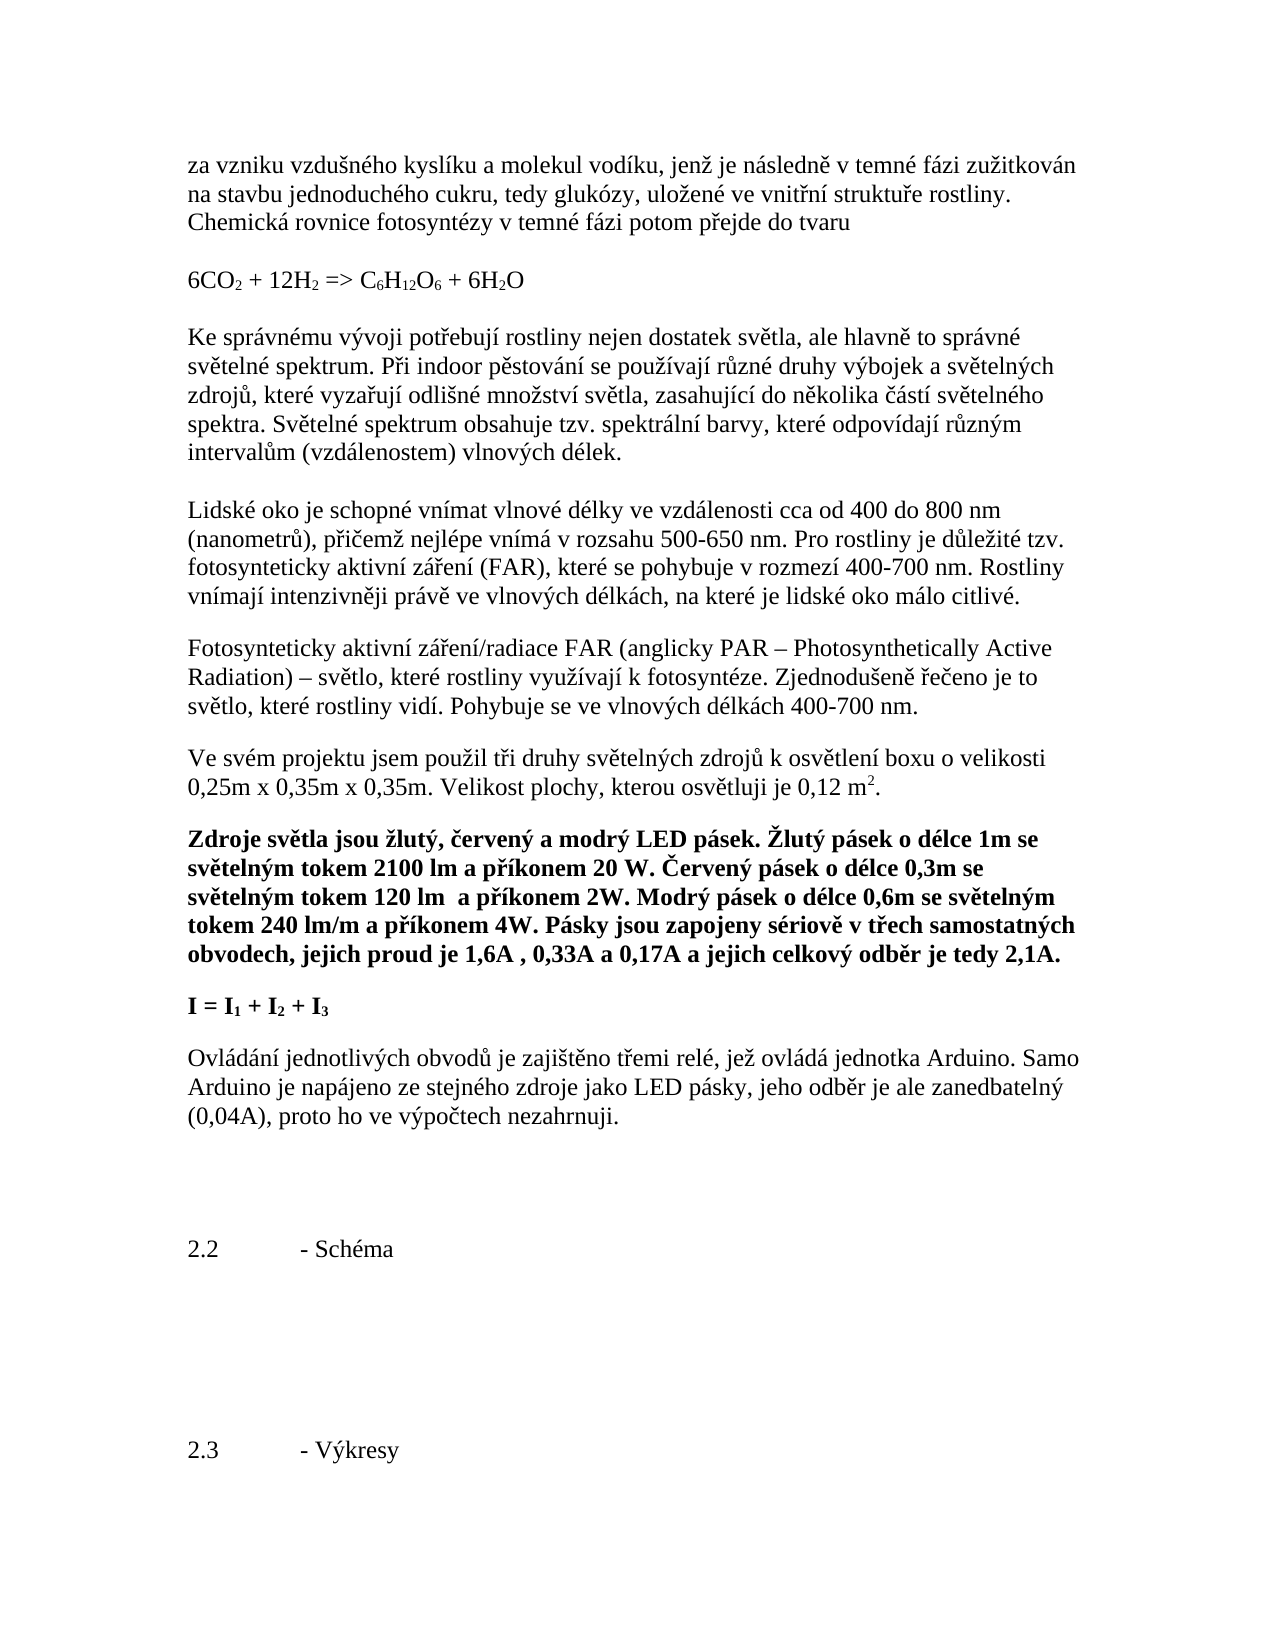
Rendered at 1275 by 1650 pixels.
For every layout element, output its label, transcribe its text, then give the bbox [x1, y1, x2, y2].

text za vzniku vzdušného kyslíku a molekul vodíku, jenž je následně v temné fázi zužitkován na stavbu jednoduchého cukru, tedy glukózy, uložené ve vnitřní struktuře rostliny. Chemická rovnice fotosyntézy v temné fázi potom přejde do tvaru [187, 150, 1087, 236]
text I = I1 + I2 + I3 [187, 991, 1087, 1020]
text Lidské oko je schopné vnímat vlnové délky ve vzdálenosti cca od 400 do 800 nm (nanometrů), přičemž nejlépe vnímá v rozsahu 500-650 nm. Pro rostliny je důležité tzv. fotosynteticky aktivní záření (FAR), které se pohybuje v rozmezí 400-700 nm. Rostliny vnímají intenzivněji právě ve vlnových délkách, na které je lidské oko málo citlivé. [187, 495, 1087, 610]
list - Výkresy [187, 1435, 1087, 1464]
text Zdroje světla jsou žlutý, červený a modrý LED pásek. Žlutý pásek o délce 1m se světelným tokem 2100 lm a příkonem 20 W. Červený pásek o délce 0,3m se světelným tokem 120 lm a příkonem 2W. Modrý pásek o délce 0,6m se světelným tokem 240 lm/m a příkonem 4W. Pásky jsou zapojeny sériově v třech samostatných obvodech, jejich proud je 1,6A , 0,33A a 0,17A a jejich celkový odběr je tedy 2,1A. [187, 824, 1087, 968]
text Ve svém projektu jsem použil tři druhy světelných zdrojů k osvětlení boxu o velikosti 0,25m x 0,35m x 0,35m. Velikost plochy, kterou osvětluji je 0,12 m2. [187, 743, 1087, 801]
text Fotosynteticky aktivní záření/radiace FAR (anglicky PAR – Photosynthetically Active Radiation) – světlo, které rostliny využívají k fotosyntéze. Zjednodušeně řečeno je to světlo, které rostliny vidí. Pohybuje se ve vlnových délkách 400-700 nm. [187, 633, 1087, 720]
text 6CO2 + 12H2 => C6H12O6 + 6H2O [187, 265, 1087, 294]
list - Schéma [187, 1234, 1087, 1263]
text Ovládání jednotlivých obvodů je zajištěno třemi relé, jež ovládá jednotka Arduino. Samo Arduino je napájeno ze stejného zdroje jako LED pásky, jeho odběr je ale zanedbatelný (0,04A), proto ho ve výpočtech nezahrnuji. [187, 1043, 1087, 1130]
text Ke správnému vývoji potřebují rostliny nejen dostatek světla, ale hlavně to správné světelné spektrum. Při indoor pěstování se používají různé druhy výbojek a světelných zdrojů, které vyzařují odlišné množství světla, zasahující do několika částí světelného spektra. Světelné spektrum obsahuje tzv. spektrální barvy, které odpovídají různým intervalům (vzdálenostem) vlnových délek. [187, 322, 1087, 466]
